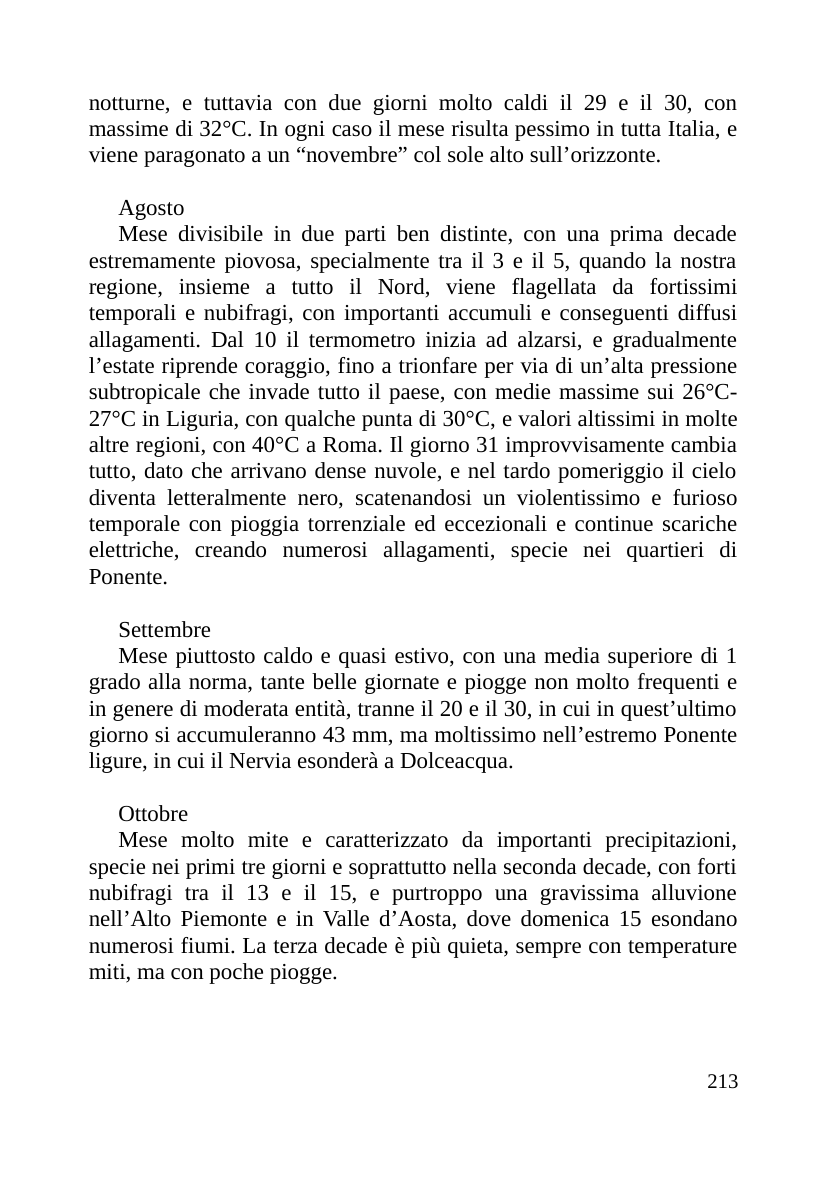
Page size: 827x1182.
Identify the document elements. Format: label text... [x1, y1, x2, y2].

text Mese divisibile in due parti ben distinte, con una prima decade estremamente piovosa, specialmente tra il 3 e il 5, quando la nostra regione, insieme a tutto il Nord, viene flagellata da fortissimi temporali e nubifragi, con importanti accumuli e conseguenti diffusi allagamenti. Dal 10 il termometro inizia ad alzarsi, e gradualmente l’estate riprende coraggio, fino a trionfare per via di un’alta pressione subtropicale che invade tutto il paese, con medie massime sui 26°C-27°C in Liguria, con qualche punta di 30°C, e valori altissimi in molte altre regioni, con 40°C a Roma. Il giorno 31 improvvisamente cambia tutto, dato che arrivano dense nuvole, e nel tardo pomeriggio il cielo diventa letteralmente nero, scatenandosi un violentissimo e furioso temporale con pioggia torrenziale ed eccezionali e continue scariche elettriche, creando numerosi allagamenti, specie nei quartieri di Ponente. [88, 220, 738, 589]
text Mese piuttosto caldo e quasi estivo, con una media superiore di 1 grado alla norma, tante belle giornate e piogge non molto frequenti e in genere di moderata entità, tranne il 20 e il 30, in cui in quest’ultimo giorno si accumuleranno 43 mm, ma moltissimo nell’estremo Ponente ligure, in cui il Nervia esonderà a Dolceacqua. [88, 642, 738, 774]
text Settembre [88, 616, 738, 642]
text Ottobre [88, 800, 738, 826]
text notturne, e tuttavia con due giorni molto caldi il 29 e il 30, con massime di 32°C. In ogni caso il mese risulta pessimo in tutta Italia, e viene paragonato a un “novembre” col sole alto sull’orizzonte. [88, 88, 738, 168]
text Agosto [88, 194, 738, 220]
text Mese molto mite e caratterizzato da importanti precipitazioni, specie nei primi tre giorni e soprattutto nella seconda decade, con forti nubifragi tra il 13 e il 15, e purtroppo una gravissima alluvione nell’Alto Piemonte e in Valle d’Aosta, dove domenica 15 esondano numerosi fiumi. La terza decade è più quieta, sempre con temperature miti, ma con poche piogge. [88, 826, 738, 984]
